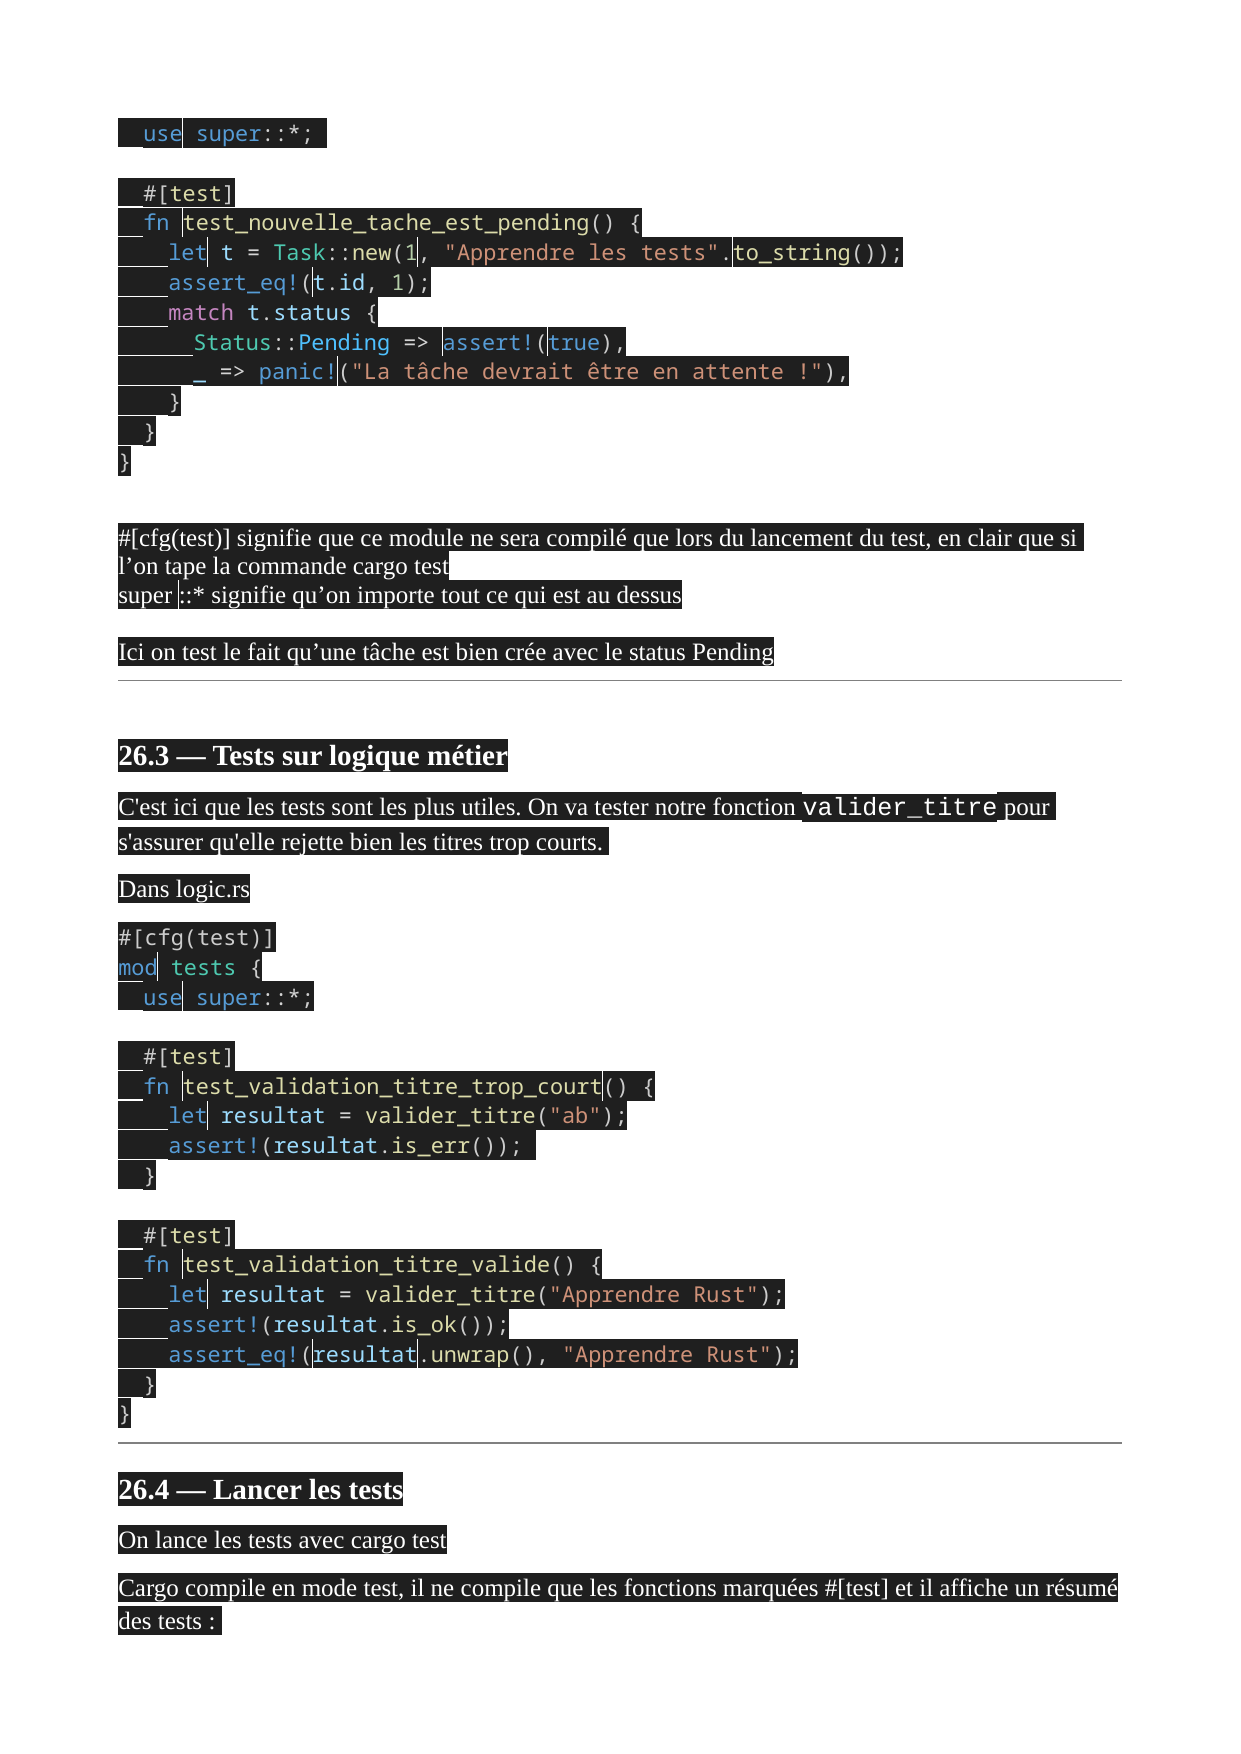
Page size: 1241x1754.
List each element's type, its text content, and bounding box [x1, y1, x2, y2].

text _ => panic!("La tâche devrait être en attente !"), [118, 356, 1122, 386]
text #[test] [118, 1041, 1122, 1071]
text } [118, 446, 1122, 476]
text } [118, 1160, 1122, 1190]
text fn test_validation_titre_trop_court() { [118, 1071, 1122, 1101]
text } [118, 1398, 1122, 1428]
text C'est ici que les tests sont les plus utiles. On va tester notre fonction valider_titre pour s'assurer qu'elle rejette bien les titres trop courts. [118, 792, 1122, 855]
text } [118, 1368, 1122, 1398]
text match t.status { [118, 297, 1122, 327]
text fn test_nouvelle_tache_est_pending() { [118, 207, 1122, 237]
text use super::*; [118, 981, 1122, 1011]
text mod tests { [118, 952, 1122, 981]
text let resultat = valider_titre("ab"); [118, 1101, 1122, 1130]
text #[test] [118, 1219, 1122, 1249]
text assert_eq!(resultat.unwrap(), "Apprendre Rust"); [118, 1339, 1122, 1368]
text let t = Task::new(1, "Apprendre les tests".to_string()); [118, 237, 1122, 267]
text let resultat = valider_titre("Apprendre Rust"); [118, 1279, 1122, 1309]
text assert!(resultat.is_err()); [118, 1130, 1122, 1160]
text Dans logic.rs [118, 874, 1122, 903]
text 26.3 — Tests sur logique métier [118, 738, 1122, 772]
text fn test_validation_titre_valide() { [118, 1249, 1122, 1279]
text } [118, 416, 1122, 446]
text super ::* signifie qu’on importe tout ce qui est au dessus [118, 580, 1122, 609]
text #[test] [118, 178, 1122, 207]
text #[cfg(test)] signifie que ce module ne sera compilé que lors du lancement du test, en clair que si l’on tape la commande cargo test [118, 523, 1122, 580]
text Status::Pending => assert!(true), [118, 327, 1122, 356]
text On lance les tests avec cargo test [118, 1525, 1122, 1554]
text 26.4 — Lancer les tests [118, 1472, 1122, 1506]
text } [118, 386, 1122, 416]
text assert!(resultat.is_ok()); [118, 1309, 1122, 1339]
text #[cfg(test)] [118, 922, 1122, 952]
text Ici on test le fait qu’une tâche est bien crée avec le status Pending [118, 637, 1122, 666]
text assert_eq!(t.id, 1); [118, 267, 1122, 297]
text Cargo compile en mode test, il ne compile que les fonctions marquées #[test] et il affiche un résumé des tests : [118, 1573, 1122, 1635]
text use super::*; [118, 118, 1122, 148]
